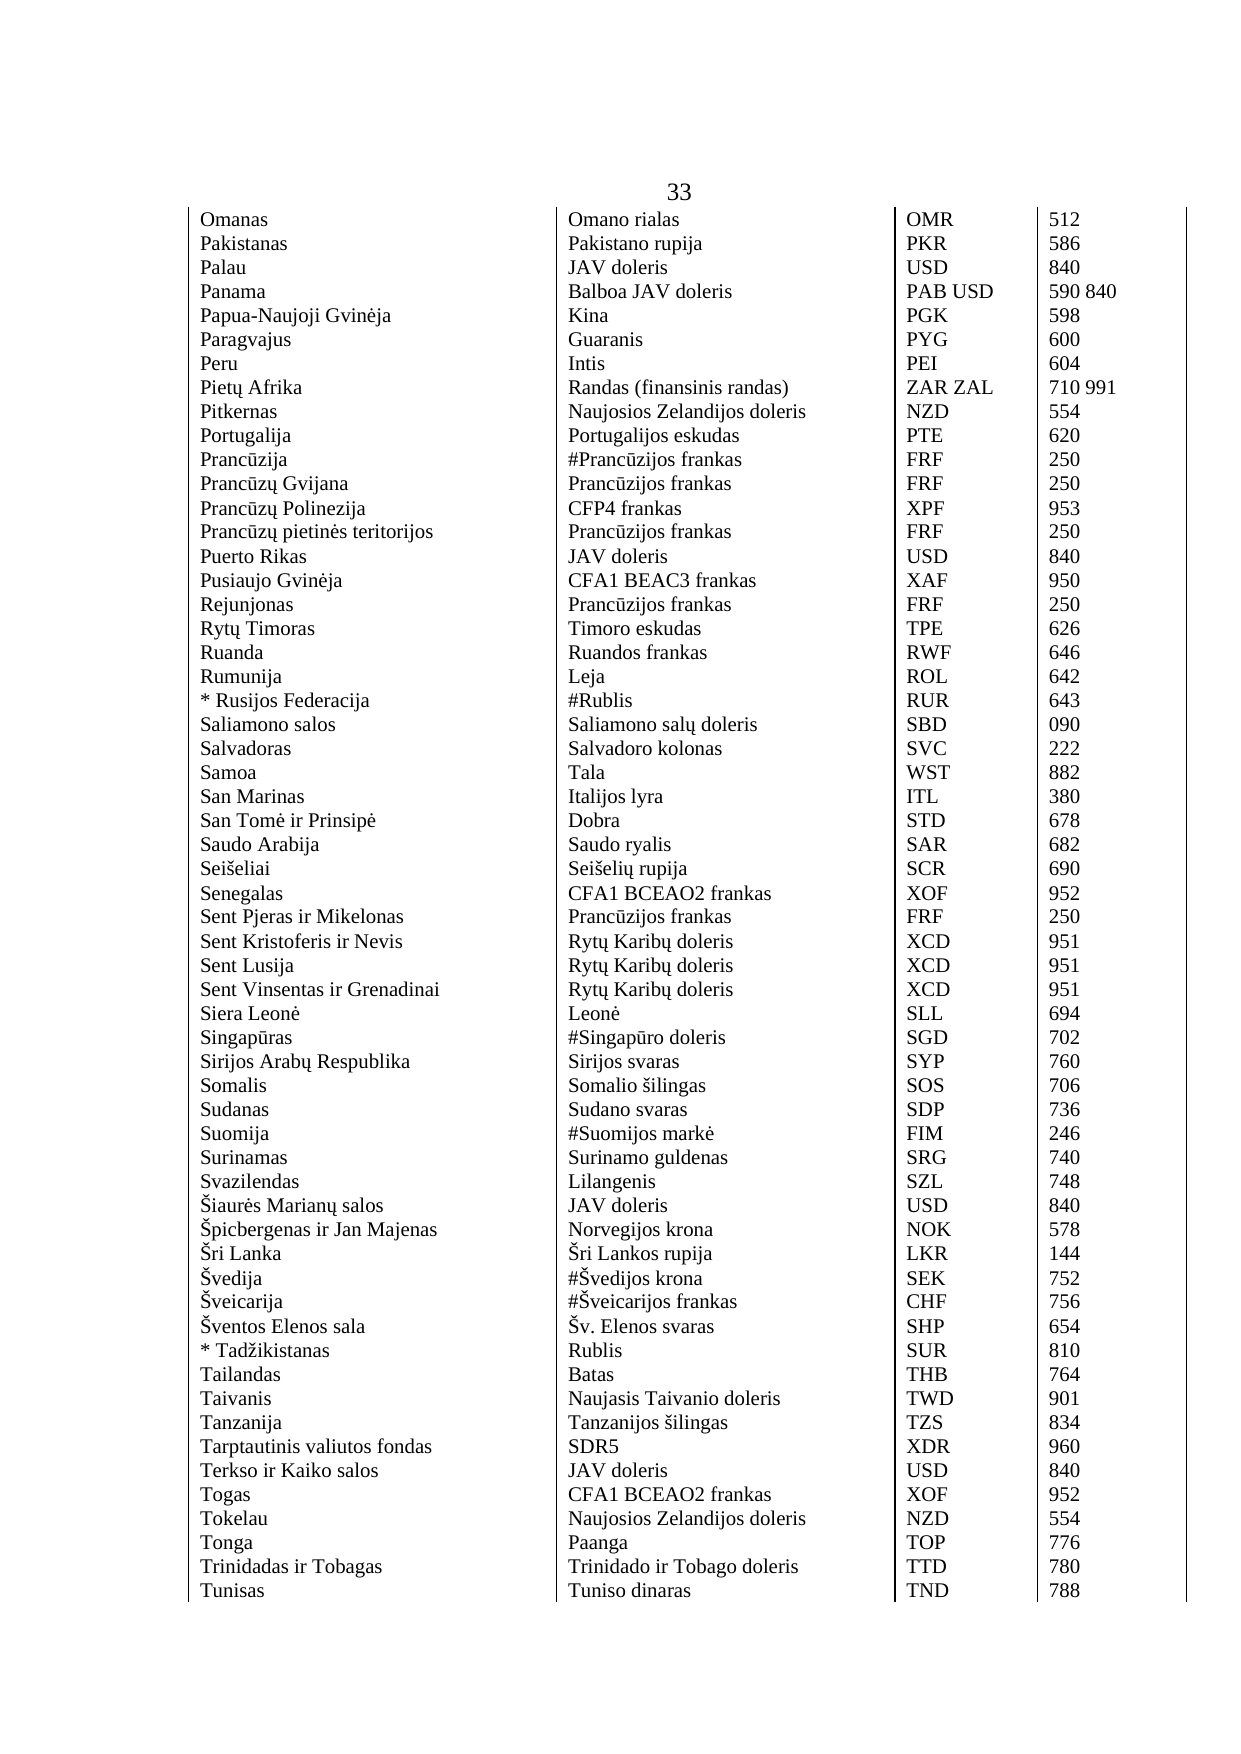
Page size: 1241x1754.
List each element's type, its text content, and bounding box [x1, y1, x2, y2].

table_cell Salvadoro kolonas [557, 736, 894, 760]
table_cell Rytų Karibų doleris [557, 953, 894, 977]
table_cell Sudanas [189, 1097, 556, 1121]
table_cell 690 [1038, 856, 1186, 880]
table_cell Prancūzijos frankas [557, 905, 894, 928]
table_cell 554 [1038, 399, 1186, 423]
table_cell 642 [1038, 664, 1186, 688]
table_cell ITL [896, 784, 1037, 808]
table_cell SDP [896, 1097, 1037, 1121]
table_cell Tuniso dinaras [557, 1578, 894, 1602]
table_cell Sent Pjeras ir Mikelonas [189, 905, 556, 928]
table_cell XAF [896, 568, 1037, 592]
table_cell USD [896, 544, 1037, 568]
table_cell #Rublis [557, 688, 894, 712]
table_cell Tanzanija [189, 1410, 556, 1434]
table_cell FRF [896, 592, 1037, 616]
table_cell 952 [1038, 880, 1186, 904]
table_cell Rumunija [189, 664, 556, 688]
table_cell Šri Lankos rupija [557, 1241, 894, 1265]
table_cell 840 [1038, 1458, 1186, 1482]
table_cell TND [896, 1578, 1037, 1602]
table_cell Tanzanijos šilingas [557, 1410, 894, 1434]
table_cell SAR [896, 832, 1037, 856]
table_cell FIM [896, 1121, 1037, 1145]
table_cell Somalio šilingas [557, 1073, 894, 1097]
table_cell 952 [1038, 1482, 1186, 1506]
table_cell 682 [1038, 832, 1186, 856]
table_cell PEI [896, 351, 1037, 375]
table_cell 960 [1038, 1434, 1186, 1458]
table_cell Leonė [557, 1001, 894, 1025]
table_cell 840 [1038, 1193, 1186, 1217]
table_cell WST [896, 760, 1037, 784]
table_cell XOF [896, 880, 1037, 904]
table_cell JAV doleris [557, 544, 894, 568]
table_cell #Suomijos markė [557, 1121, 894, 1145]
table_cell Sudano svaras [557, 1097, 894, 1121]
table_cell Šventos Elenos sala [189, 1314, 556, 1338]
table_cell Rytų Karibų doleris [557, 977, 894, 1001]
table_cell 598 [1038, 303, 1186, 327]
table_cell Guaranis [557, 327, 894, 351]
table_cell Papua-Naujoji Gvinėja [189, 303, 556, 327]
table_cell Somalis [189, 1073, 556, 1097]
table_cell 736 [1038, 1097, 1186, 1121]
table_cell CFA1 BEAC3 frankas [557, 568, 894, 592]
table_cell Rytų Timoras [189, 616, 556, 640]
table_cell 620 [1038, 423, 1186, 447]
table_cell Sirijos Arabų Respublika [189, 1049, 556, 1073]
table_cell #Švedijos krona [557, 1265, 894, 1289]
table_cell FRF [896, 905, 1037, 928]
table_cell 250 [1038, 905, 1186, 928]
table_cell 951 [1038, 953, 1186, 977]
table_cell Sent Lusija [189, 953, 556, 977]
table_cell Balboa JAV doleris [557, 279, 894, 303]
table_cell 810 [1038, 1338, 1186, 1362]
table_cell JAV doleris [557, 1193, 894, 1217]
table_cell 222 [1038, 736, 1186, 760]
table_cell THB [896, 1362, 1037, 1386]
table_cell #Singapūro doleris [557, 1025, 894, 1049]
table_cell SDR5 [557, 1434, 894, 1458]
table_cell Rublis [557, 1338, 894, 1362]
table_cell USD [896, 255, 1037, 279]
table_cell Siera Leonė [189, 1001, 556, 1025]
table_cell 250 [1038, 447, 1186, 471]
table_cell Pitkernas [189, 399, 556, 423]
table_cell Suomija [189, 1121, 556, 1145]
table_cell Rytų Karibų doleris [557, 929, 894, 953]
table_cell #Prancūzijos frankas [557, 447, 894, 471]
table_cell Portugalijos eskudas [557, 423, 894, 447]
table_cell 882 [1038, 760, 1186, 784]
table_cell SHP [896, 1314, 1037, 1338]
table_cell Omanas [189, 207, 556, 231]
table_cell 760 [1038, 1049, 1186, 1073]
table_cell Trinidadas ir Tobagas [189, 1554, 556, 1578]
table_cell PKR [896, 231, 1037, 255]
table_cell CFA1 BCEAO2 frankas [557, 1482, 894, 1506]
table_cell Trinidado ir Tobago doleris [557, 1554, 894, 1578]
table_cell SVC [896, 736, 1037, 760]
table_cell Naujosios Zelandijos doleris [557, 1506, 894, 1530]
table_cell FRF [896, 520, 1037, 543]
table_cell Rejunjonas [189, 592, 556, 616]
table_cell SRG [896, 1145, 1037, 1169]
table_cell 586 [1038, 231, 1186, 255]
table_cell Prancūzijos frankas [557, 471, 894, 495]
table_cell 678 [1038, 808, 1186, 832]
table_cell 951 [1038, 929, 1186, 953]
table_cell Palau [189, 255, 556, 279]
table_cell CHF [896, 1290, 1037, 1313]
table_cell STD [896, 808, 1037, 832]
table_cell Prancūzų pietinės teritorijos [189, 520, 556, 543]
table_cell Norvegijos krona [557, 1217, 894, 1241]
table_cell Surinamas [189, 1145, 556, 1169]
table_cell San Marinas [189, 784, 556, 808]
table_cell SUR [896, 1338, 1037, 1362]
table_cell SGD [896, 1025, 1037, 1049]
table_cell TWD [896, 1386, 1037, 1410]
table_cell 380 [1038, 784, 1186, 808]
table_cell 901 [1038, 1386, 1186, 1410]
table_cell PAB USD [896, 279, 1037, 303]
table_cell Sent Kristoferis ir Nevis [189, 929, 556, 953]
table_cell 246 [1038, 1121, 1186, 1145]
table_cell 646 [1038, 640, 1186, 664]
table_cell Saudo ryalis [557, 832, 894, 856]
table_cell Prancūzų Polinezija [189, 495, 556, 519]
table_cell 706 [1038, 1073, 1186, 1097]
table_cell Tokelau [189, 1506, 556, 1530]
table_cell Italijos lyra [557, 784, 894, 808]
table_cell Salvadoras [189, 736, 556, 760]
table_cell Pusiaujo Gvinėja [189, 568, 556, 592]
table_cell 600 [1038, 327, 1186, 351]
table_cell Šv. Elenos svaras [557, 1314, 894, 1338]
table_cell 776 [1038, 1530, 1186, 1554]
table_cell 740 [1038, 1145, 1186, 1169]
table_cell 250 [1038, 520, 1186, 543]
table_cell Prancūzų Gvijana [189, 471, 556, 495]
table_cell 840 [1038, 544, 1186, 568]
table_cell #Šveicarijos frankas [557, 1290, 894, 1313]
table_cell 953 [1038, 495, 1186, 519]
table_cell Pietų Afrika [189, 375, 556, 399]
table_cell Panama [189, 279, 556, 303]
table_cell Seišeliai [189, 856, 556, 880]
table_cell 710 991 [1038, 375, 1186, 399]
table_cell XCD [896, 953, 1037, 977]
table_cell Samoa [189, 760, 556, 784]
table_cell Pakistanas [189, 231, 556, 255]
table_cell Leja [557, 664, 894, 688]
table_cell Seišelių rupija [557, 856, 894, 880]
table_cell Saliamono salų doleris [557, 712, 894, 736]
table_cell Batas [557, 1362, 894, 1386]
table_cell XOF [896, 1482, 1037, 1506]
table_cell RUR [896, 688, 1037, 712]
table_cell TOP [896, 1530, 1037, 1554]
table_cell SYP [896, 1049, 1037, 1073]
table_cell 626 [1038, 616, 1186, 640]
table_cell SZL [896, 1169, 1037, 1193]
table_cell Kina [557, 303, 894, 327]
table_cell FRF [896, 471, 1037, 495]
table_cell 578 [1038, 1217, 1186, 1241]
table_cell 694 [1038, 1001, 1186, 1025]
table_cell SCR [896, 856, 1037, 880]
table_cell 250 [1038, 592, 1186, 616]
table_cell * Tadžikistanas [189, 1338, 556, 1362]
table_cell 764 [1038, 1362, 1186, 1386]
table_cell Peru [189, 351, 556, 375]
table_cell Prancūzijos frankas [557, 520, 894, 543]
table_cell Ruanda [189, 640, 556, 664]
table_cell PYG [896, 327, 1037, 351]
table_cell Paanga [557, 1530, 894, 1554]
table_cell Taivanis [189, 1386, 556, 1410]
table_cell TZS [896, 1410, 1037, 1434]
table_cell Tailandas [189, 1362, 556, 1386]
table_cell Tala [557, 760, 894, 784]
table_cell Portugalija [189, 423, 556, 447]
table_cell Tonga [189, 1530, 556, 1554]
table_cell Svazilendas [189, 1169, 556, 1193]
table_cell 752 [1038, 1265, 1186, 1289]
table_cell Šveicarija [189, 1290, 556, 1313]
table_cell 554 [1038, 1506, 1186, 1530]
table_cell Terkso ir Kaiko salos [189, 1458, 556, 1482]
table_cell Togas [189, 1482, 556, 1506]
table_cell Lilangenis [557, 1169, 894, 1193]
table_cell PGK [896, 303, 1037, 327]
table_cell Pakistano rupija [557, 231, 894, 255]
table_cell 512 [1038, 207, 1186, 231]
table_cell Naujosios Zelandijos doleris [557, 399, 894, 423]
table_cell Naujasis Taivanio doleris [557, 1386, 894, 1410]
table_cell SLL [896, 1001, 1037, 1025]
table_cell CFP4 frankas [557, 495, 894, 519]
table_cell ZAR ZAL [896, 375, 1037, 399]
table_cell 840 [1038, 255, 1186, 279]
table_cell Dobra [557, 808, 894, 832]
table_cell Randas (finansinis randas) [557, 375, 894, 399]
table_cell Omano rialas [557, 207, 894, 231]
table_cell 144 [1038, 1241, 1186, 1265]
table_cell 643 [1038, 688, 1186, 712]
table_cell 756 [1038, 1290, 1186, 1313]
table_cell SEK [896, 1265, 1037, 1289]
table_cell Šri Lanka [189, 1241, 556, 1265]
table_cell SBD [896, 712, 1037, 736]
table_cell Timoro eskudas [557, 616, 894, 640]
table_cell 090 [1038, 712, 1186, 736]
table_cell Puerto Rikas [189, 544, 556, 568]
table_cell Prancūzija [189, 447, 556, 471]
table_cell Špicbergenas ir Jan Majenas [189, 1217, 556, 1241]
table_cell JAV doleris [557, 255, 894, 279]
table_cell Saliamono salos [189, 712, 556, 736]
table_cell 788 [1038, 1578, 1186, 1602]
table_cell Ruandos frankas [557, 640, 894, 664]
table_cell 590 840 [1038, 279, 1186, 303]
table_cell XDR [896, 1434, 1037, 1458]
table_cell 604 [1038, 351, 1186, 375]
table_cell XCD [896, 929, 1037, 953]
table_cell NOK [896, 1217, 1037, 1241]
table_cell Sirijos svaras [557, 1049, 894, 1073]
table_cell Intis [557, 351, 894, 375]
table_cell 250 [1038, 471, 1186, 495]
table_cell JAV doleris [557, 1458, 894, 1482]
table_cell SOS [896, 1073, 1037, 1097]
table_cell NZD [896, 399, 1037, 423]
table_cell USD [896, 1193, 1037, 1217]
table_cell PTE [896, 423, 1037, 447]
table_cell 834 [1038, 1410, 1186, 1434]
table_cell Švedija [189, 1265, 556, 1289]
table_cell CFA1 BCEAO2 frankas [557, 880, 894, 904]
table_cell ROL [896, 664, 1037, 688]
table_cell Surinamo guldenas [557, 1145, 894, 1169]
table_cell Senegalas [189, 880, 556, 904]
table_cell Tarptautinis valiutos fondas [189, 1434, 556, 1458]
table_cell NZD [896, 1506, 1037, 1530]
table_cell Prancūzijos frankas [557, 592, 894, 616]
table_cell RWF [896, 640, 1037, 664]
table_cell San Tomė ir Prinsipė [189, 808, 556, 832]
table_cell TPE [896, 616, 1037, 640]
table_cell XPF [896, 495, 1037, 519]
table_cell Saudo Arabija [189, 832, 556, 856]
table_cell XCD [896, 977, 1037, 1001]
table_cell * Rusijos Federacija [189, 688, 556, 712]
table_cell Tunisas [189, 1578, 556, 1602]
table_cell 748 [1038, 1169, 1186, 1193]
table_cell Sent Vinsentas ir Grenadinai [189, 977, 556, 1001]
table_cell 702 [1038, 1025, 1186, 1049]
table_cell OMR [896, 207, 1037, 231]
table_cell Paragvajus [189, 327, 556, 351]
table_cell 951 [1038, 977, 1186, 1001]
table_cell Singapūras [189, 1025, 556, 1049]
table_cell Šiaurės Marianų salos [189, 1193, 556, 1217]
table_cell FRF [896, 447, 1037, 471]
table_cell LKR [896, 1241, 1037, 1265]
table_cell 950 [1038, 568, 1186, 592]
table_cell 780 [1038, 1554, 1186, 1578]
table_cell USD [896, 1458, 1037, 1482]
table_cell 654 [1038, 1314, 1186, 1338]
table_cell TTD [896, 1554, 1037, 1578]
